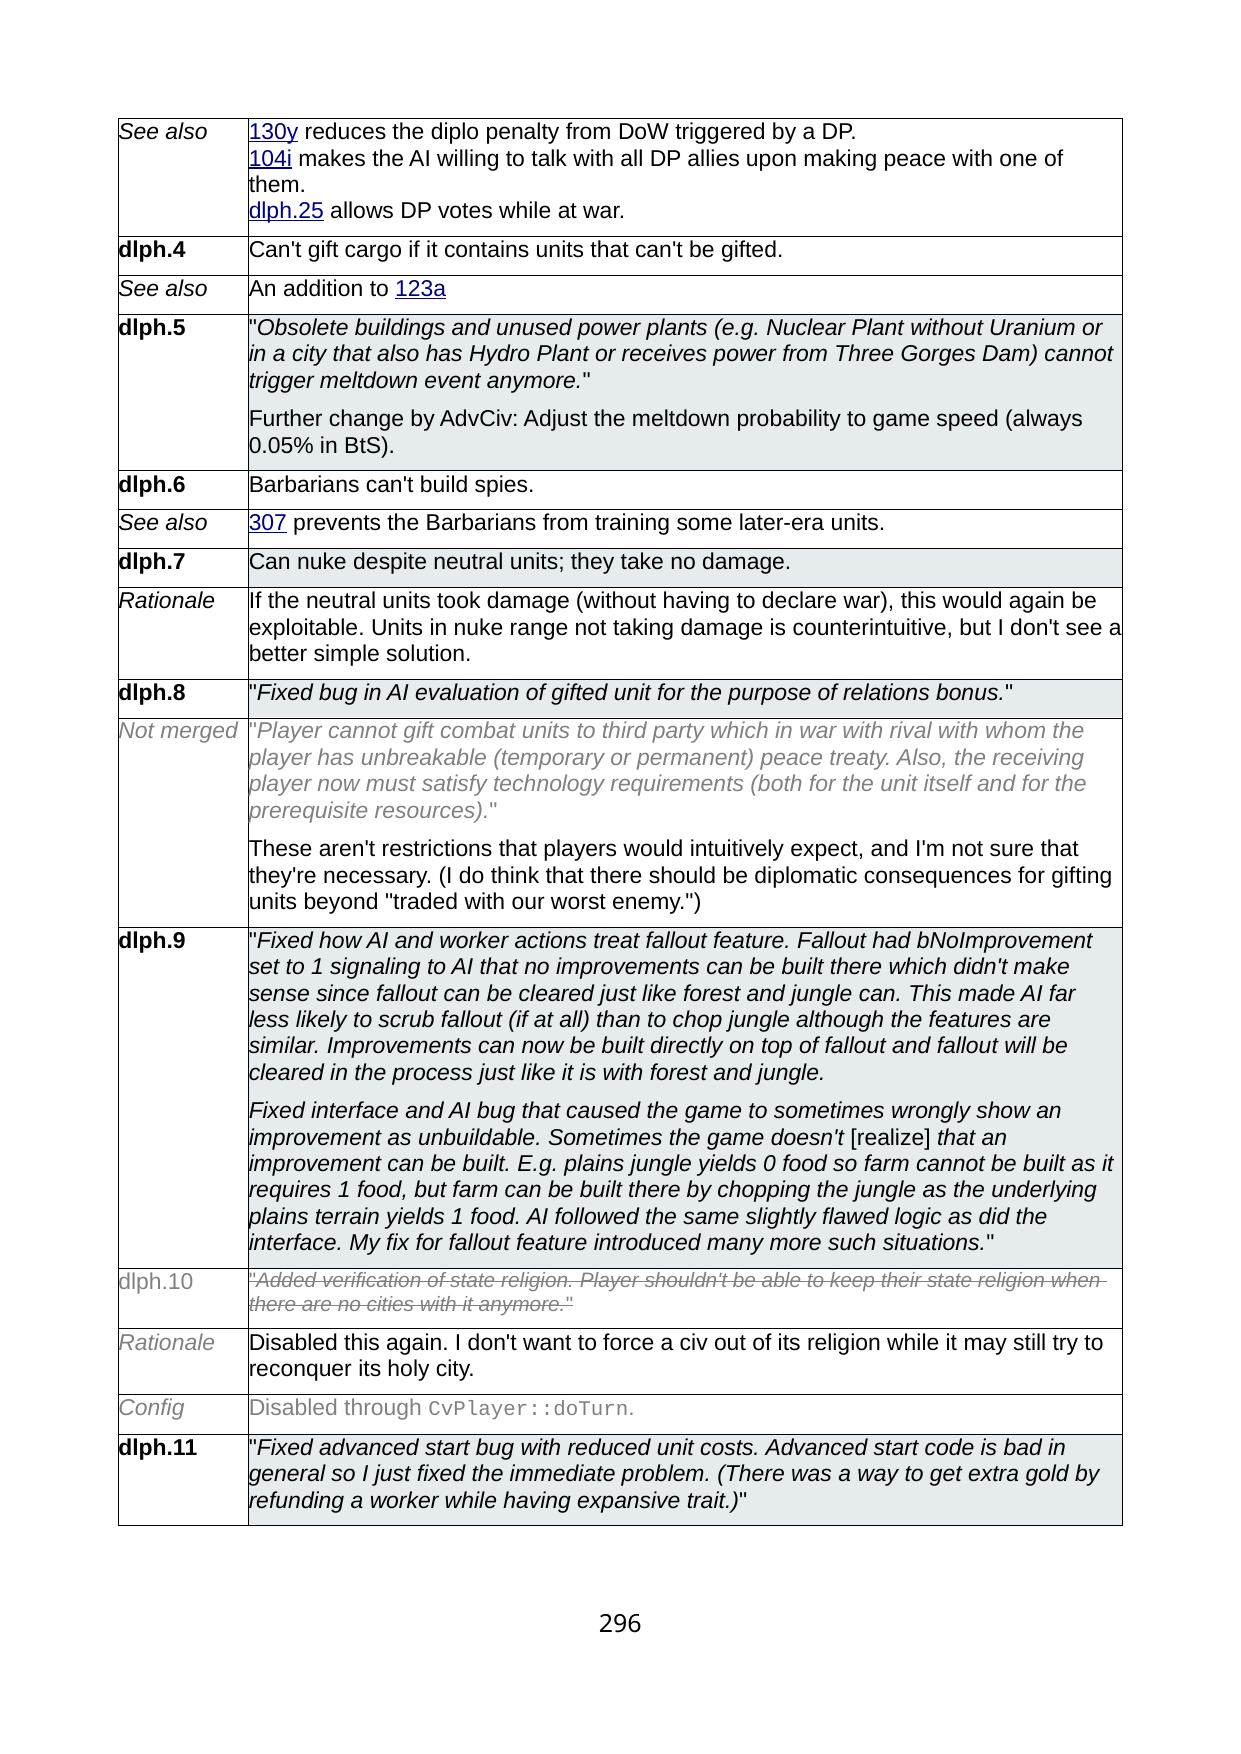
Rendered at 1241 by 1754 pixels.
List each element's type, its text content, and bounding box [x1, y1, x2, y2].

table_cell 130y reduces the diplo penalty from DoW triggered by a DP. 104i makes the AI willing to talk with all DP allies upon making peace with one of them. dlph.25 allows DP votes while at war. [249, 119, 1122, 236]
table_cell "Fixed advanced start bug with reduced unit costs. Advanced start code is bad in general so I just fixed the immediate problem. (There was a way to get extra gold by refunding a worker while having expansive trait.)" [249, 1435, 1122, 1525]
table_cell Config [119, 1395, 248, 1434]
table_cell "Player cannot gift combat units to third party which in war with rival with whom the player has unbreakable (temporary or permanent) peace treaty. Also, the receiving player now must satisfy technology requirements (both for the unit itself and for the prerequisite resources)." These aren't restrictions that players would intuitively expect, and I'm not sure that they're necessary. (I do think that there should be diplomatic consequences for gifting units beyond "traded with our worst enemy.") [249, 719, 1122, 927]
table_cell If the neutral units took damage (without having to declare war), this would again be exploitable. Units in nuke range not taking damage is counterintuitive, but I don't see a better simple solution. [249, 588, 1122, 678]
table_cell "Fixed how AI and worker actions treat fallout feature. Fallout had bNoImprovement set to 1 signaling to AI that no improvements can be built there which didn't make sense since fallout can be cleared just like forest and jungle can. This made AI far less likely to scrub fallout (if at all) than to chop jungle although the features are similar. Improvements can now be built directly on top of fallout and fallout will be cleared in the process just like it is with forest and jungle. Fixed interface and AI bug that caused the game to sometimes wrongly show an improvement as unbuildable. Sometimes the game doesn't [realize] that an improvement can be built. E.g. plains jungle yields 0 food so farm cannot be built as it requires 1 food, but farm can be built there by chopping the jungle as the underlying plains terrain yields 1 food. AI followed the same slightly flawed logic as did the interface. My fix for fallout feature introduced many more such situations." [249, 928, 1122, 1268]
table_cell dlph.10 [119, 1269, 248, 1328]
table_cell Can nuke despite neutral units; they take no damage. [249, 549, 1122, 587]
table_cell Rationale [119, 588, 248, 678]
table_cell See also [119, 510, 248, 548]
table_cell Not merged [119, 719, 248, 927]
table_cell An addition to 123a [249, 276, 1122, 314]
table_cell See also [119, 119, 248, 236]
table_cell dlph.8 [119, 680, 248, 717]
table_cell dlph.7 [119, 549, 248, 587]
table_cell dlph.11 [119, 1435, 248, 1525]
table_cell Rationale [119, 1329, 248, 1393]
table_cell Can't gift cargo if it contains units that can't be gifted. [249, 237, 1122, 275]
table_cell Disabled through CvPlayer::doTurn. [249, 1395, 1122, 1434]
table_cell Disabled this again. I don't want to force a civ out of its religion while it may still try to reconquer its holy city. [249, 1329, 1122, 1393]
table_cell See also [119, 276, 248, 314]
table_cell dlph.6 [119, 471, 248, 509]
table_cell 307 prevents the Barbarians from training some later-era units. [249, 510, 1122, 548]
table_cell "Added verification of state religion. Player shouldn't be able to keep their state religion when there are no cities with it anymore." [249, 1269, 1122, 1328]
table_cell dlph.4 [119, 237, 248, 275]
table_cell Barbarians can't build spies. [249, 471, 1122, 509]
table_cell "Fixed bug in AI evaluation of gifted unit for the purpose of relations bonus." [249, 680, 1122, 717]
table_cell "Obsolete buildings and unused power plants (e.g. Nuclear Plant without Uranium or in a city that also has Hydro Plant or receives power from Three Gorges Dam) cannot trigger meltdown event anymore." Further change by AdvCiv: Adjust the meltdown probability to game speed (always 0.05% in BtS). [249, 315, 1122, 470]
table_cell dlph.9 [119, 928, 248, 1268]
table_cell dlph.5 [119, 315, 248, 470]
